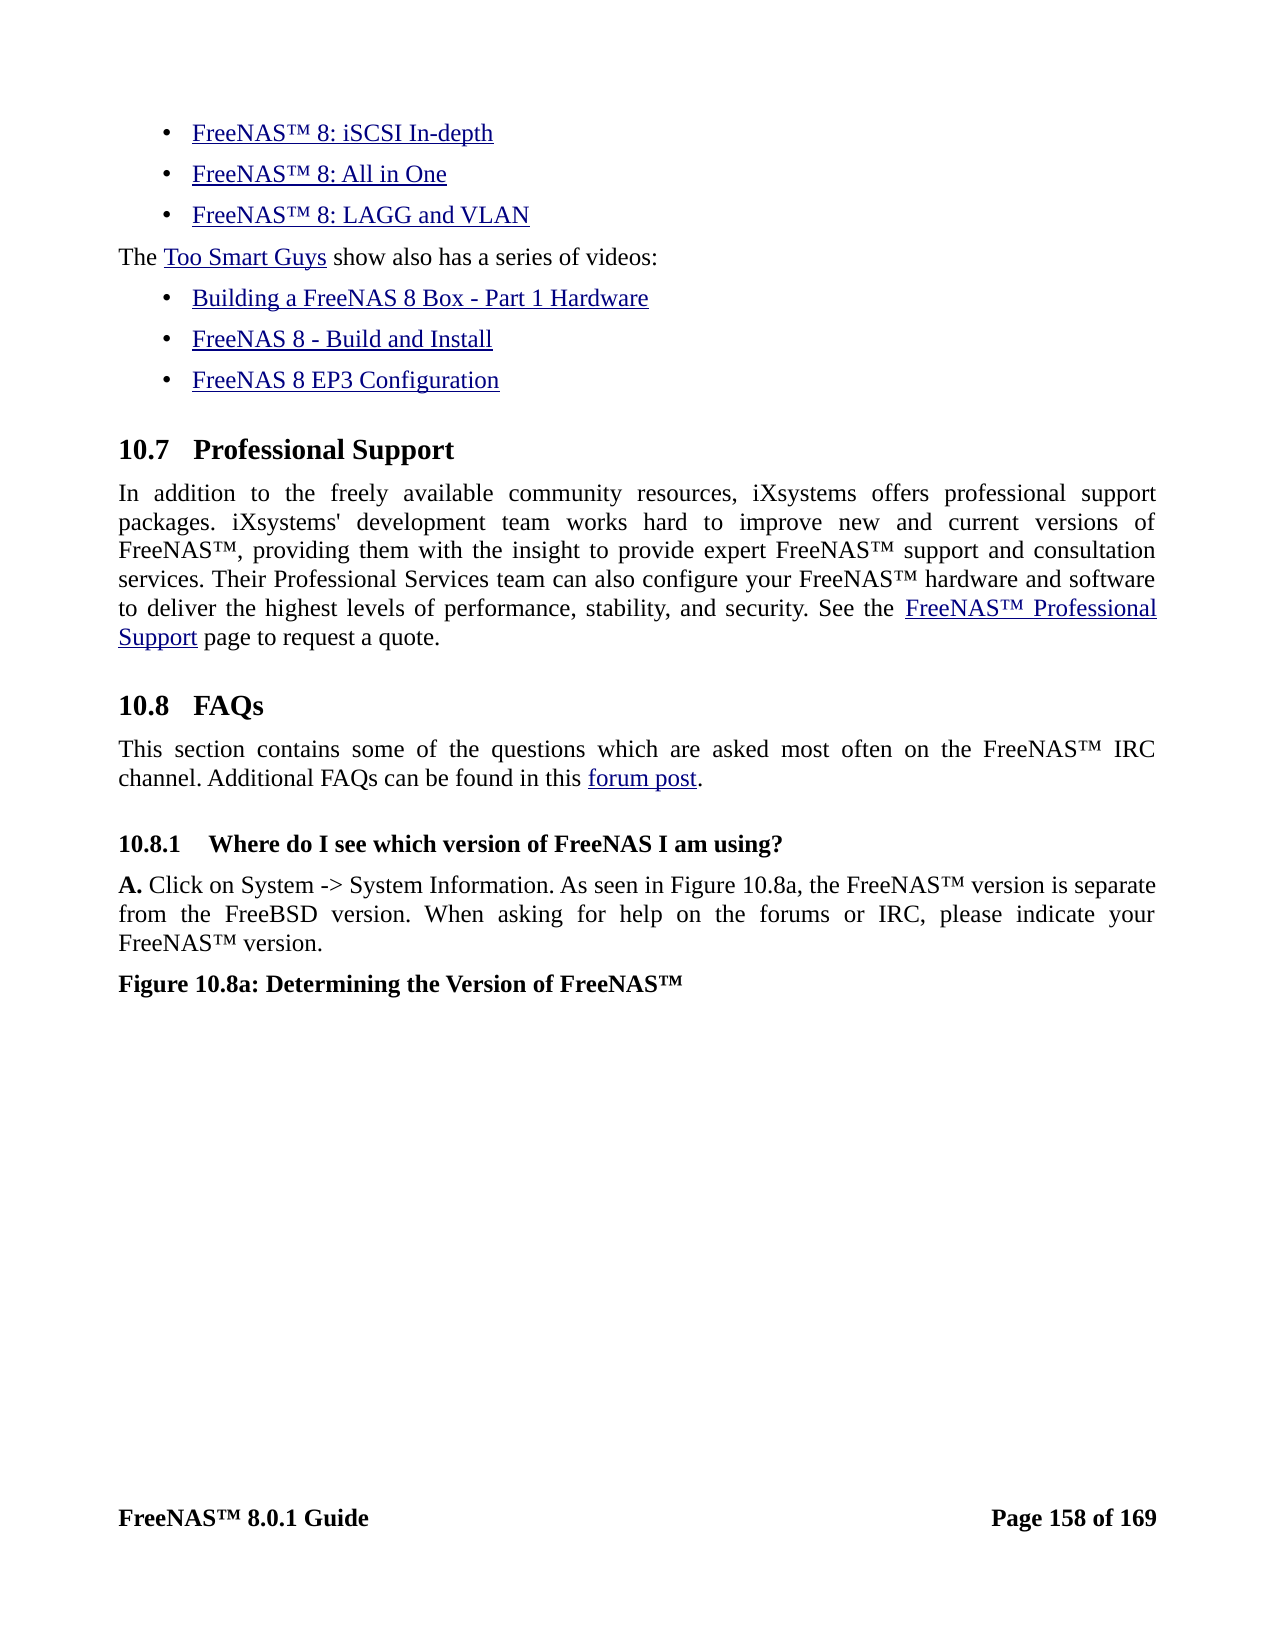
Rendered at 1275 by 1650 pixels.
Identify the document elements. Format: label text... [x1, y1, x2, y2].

list FreeNAS 8 - Build and Install [162, 324, 1157, 353]
subtitle Professional Support [118, 432, 1157, 465]
list Building a FreeNAS 8 Box - Part 1 Hardware [162, 283, 1157, 312]
subtitle FAQs [118, 688, 1157, 721]
text The Too Smart Guys show also has a series of videos: [118, 242, 1157, 271]
list FreeNAS™ 8: LAGG and VLAN [162, 201, 1157, 229]
subtitle Where do I see which version of FreeNAS I am using? [118, 829, 1157, 858]
text Figure 10.8a: Determining the Version of FreeNAS™ [118, 969, 1157, 998]
list FreeNAS™ 8: All in One [162, 159, 1157, 188]
list FreeNAS 8 EP3 Configuration [162, 366, 1157, 394]
text In addition to the freely available community resources, iXsystems offers professional support packages. iXsystems' development team works hard to improve new and current versions of FreeNAS™, providing them with the insight to provide expert FreeNAS™ support and consultation services. Their Professional Services team can also configure your FreeNAS™ hardware and software to deliver the highest levels of performance, stability, and security. See the FreeNAS™ Professional Support page to request a quote. [118, 478, 1157, 650]
list FreeNAS™ 8: iSCSI In-depth [162, 118, 1157, 147]
text A. Click on System -> System Information. As seen in Figure 10.8a, the FreeNAS™ version is separate from the FreeBSD version. When asking for help on the forums or IRC, please indicate your FreeNAS™ version. [118, 870, 1157, 956]
text This section contains some of the questions which are asked most often on the FreeNAS™ IRC channel. Additional FAQs can be found in this forum post. [118, 734, 1157, 791]
